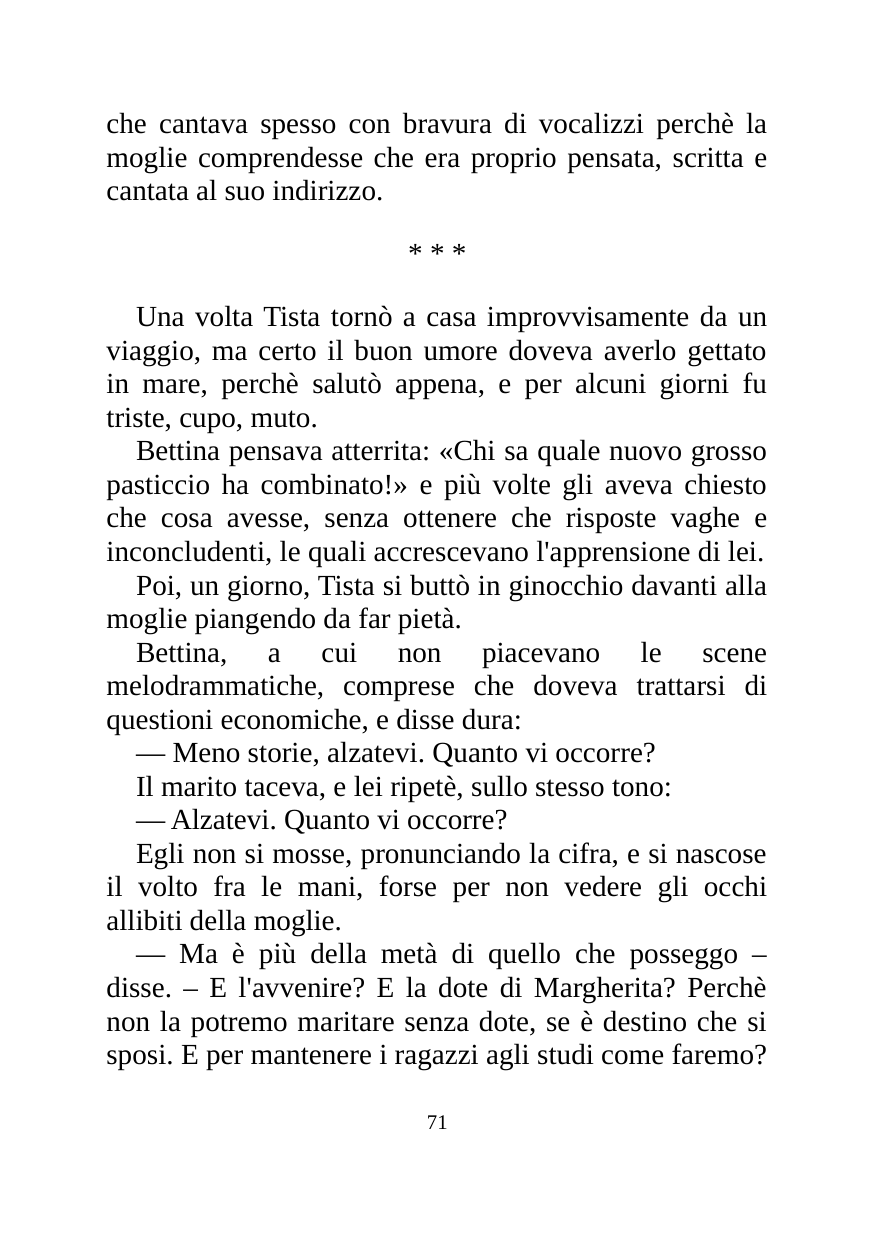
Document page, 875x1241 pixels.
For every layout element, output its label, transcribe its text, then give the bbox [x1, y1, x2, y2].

text Una volta Tista tornò a casa improvvisamente da un viaggio, ma certo il buon umore doveva averlo gettato in mare, perchè salutò appena, e per alcuni giorni fu triste, cupo, muto. [106, 299, 768, 433]
text — Alzatevi. Quanto vi occorre? [106, 802, 768, 836]
text che cantava spesso con bravura di vocalizzi perchè la moglie comprendesse che era proprio pensata, scritta e cantata al suo indirizzo. [106, 106, 768, 207]
text Bettina, a cui non piacevano le scene melodrammatiche, comprese che doveva trattarsi di questioni economiche, e disse dura: [106, 635, 768, 735]
text Egli non si mosse, pronunciando la cifra, e si nascose il volto fra le mani, forse per non vedere gli occhi allibiti della moglie. [106, 836, 768, 937]
text Il marito taceva, e lei ripetè, sullo stesso tono: [106, 769, 768, 802]
text Poi, un giorno, Tista si buttò in ginocchio davanti alla moglie piangendo da far pietà. [106, 568, 768, 635]
text — Meno storie, alzatevi. Quanto vi occorre? [106, 735, 768, 769]
text — Ma è più della metà di quello che posseggo – disse. – E l'avvenire? E la dote di Margherita? Perchè non la potremo maritare senza dote, se è destino che si sposi. E per mantenere i ragazzi agli studi come faremo? [106, 937, 768, 1071]
text * * * [106, 236, 768, 270]
text Bettina pensava atterrita: «Chi sa quale nuovo grosso pasticcio ha combinato!» e più volte gli aveva chiesto che cosa avesse, senza ottenere che risposte vaghe e inconcludenti, le quali accrescevano l'apprensione di lei. [106, 433, 768, 568]
